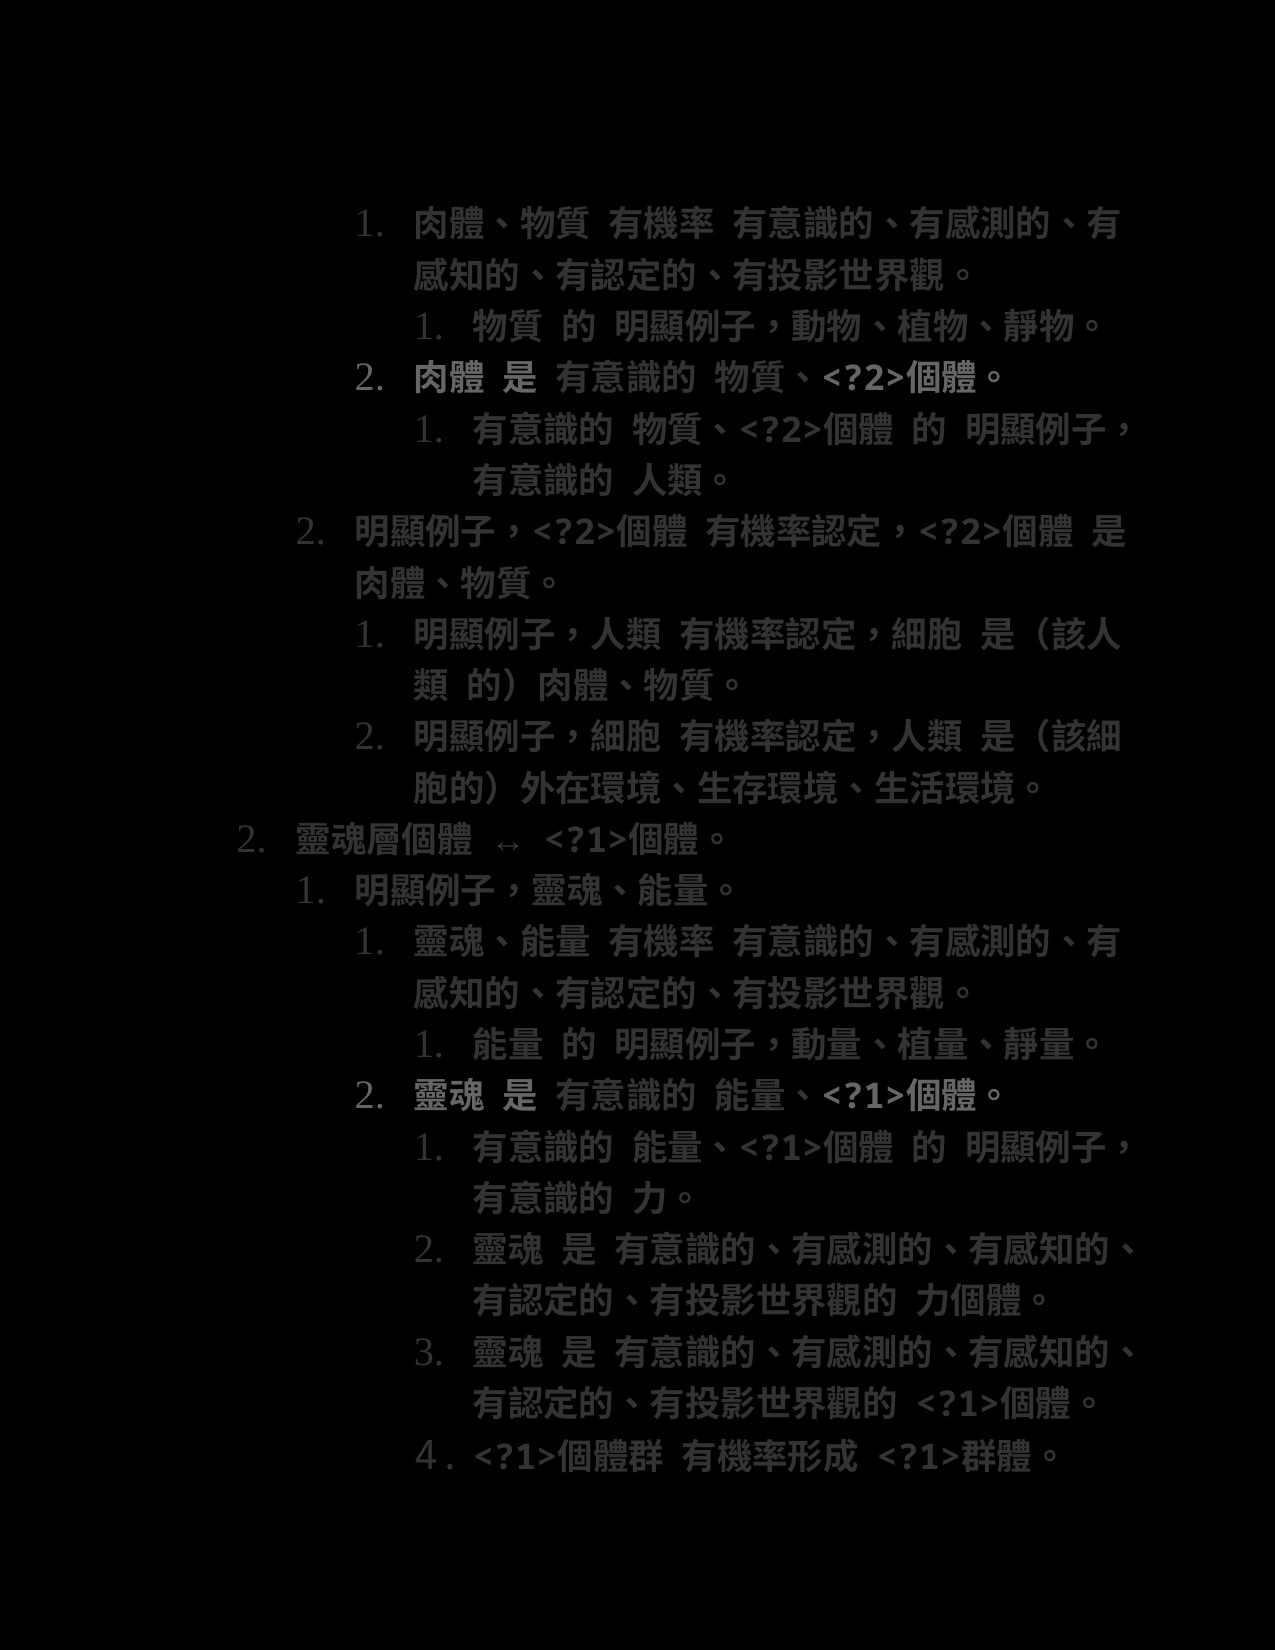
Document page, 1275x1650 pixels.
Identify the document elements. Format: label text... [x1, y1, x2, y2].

list 靈魂層個體 ↔ <?1>個體。 [236, 811, 1157, 862]
list 靈魂 是 有意識的、有感測的、有感知的、有認定的、有投影世界觀的 力個體。 [413, 1221, 1157, 1324]
list 有意識的 物質、<?2>個體 的 明顯例子，有意識的 人類。 [413, 401, 1157, 503]
list 明顯例子，細胞 有機率認定，人類 是（該細胞的）外在環境、生存環境、生活環境。 [354, 709, 1157, 811]
list 有意識的 能量、<?1>個體 的 明顯例子，有意識的 力。 [413, 1119, 1157, 1221]
list 物質 的 明顯例子，動物、植物、靜物。 [413, 298, 1157, 349]
list 明顯例子，靈魂、能量。 [295, 862, 1157, 914]
list 明顯例子，<?2>個體 有機率認定，<?2>個體 是 肉體、物質。 [295, 503, 1157, 606]
list 肉體、物質 有機率 有意識的、有感測的、有感知的、有認定的、有投影世界觀。 [354, 196, 1157, 298]
list 肉體 是 有意識的 物質、<?2>個體。 [354, 349, 1157, 401]
list 能量 的 明顯例子，動量、植量、靜量。 [413, 1016, 1157, 1067]
list <?1>個體群 有機率形成 <?1>群體。 [413, 1427, 1157, 1482]
list 靈魂、能量 有機率 有意識的、有感測的、有感知的、有認定的、有投影世界觀。 [354, 914, 1157, 1016]
list 明顯例子，人類 有機率認定，細胞 是（該人類 的）肉體、物質。 [354, 606, 1157, 709]
list 靈魂 是 有意識的、有感測的、有感知的、有認定的、有投影世界觀的 <?1>個體。 [413, 1324, 1157, 1427]
list 靈魂 是 有意識的 能量、<?1>個體。 [354, 1067, 1157, 1119]
